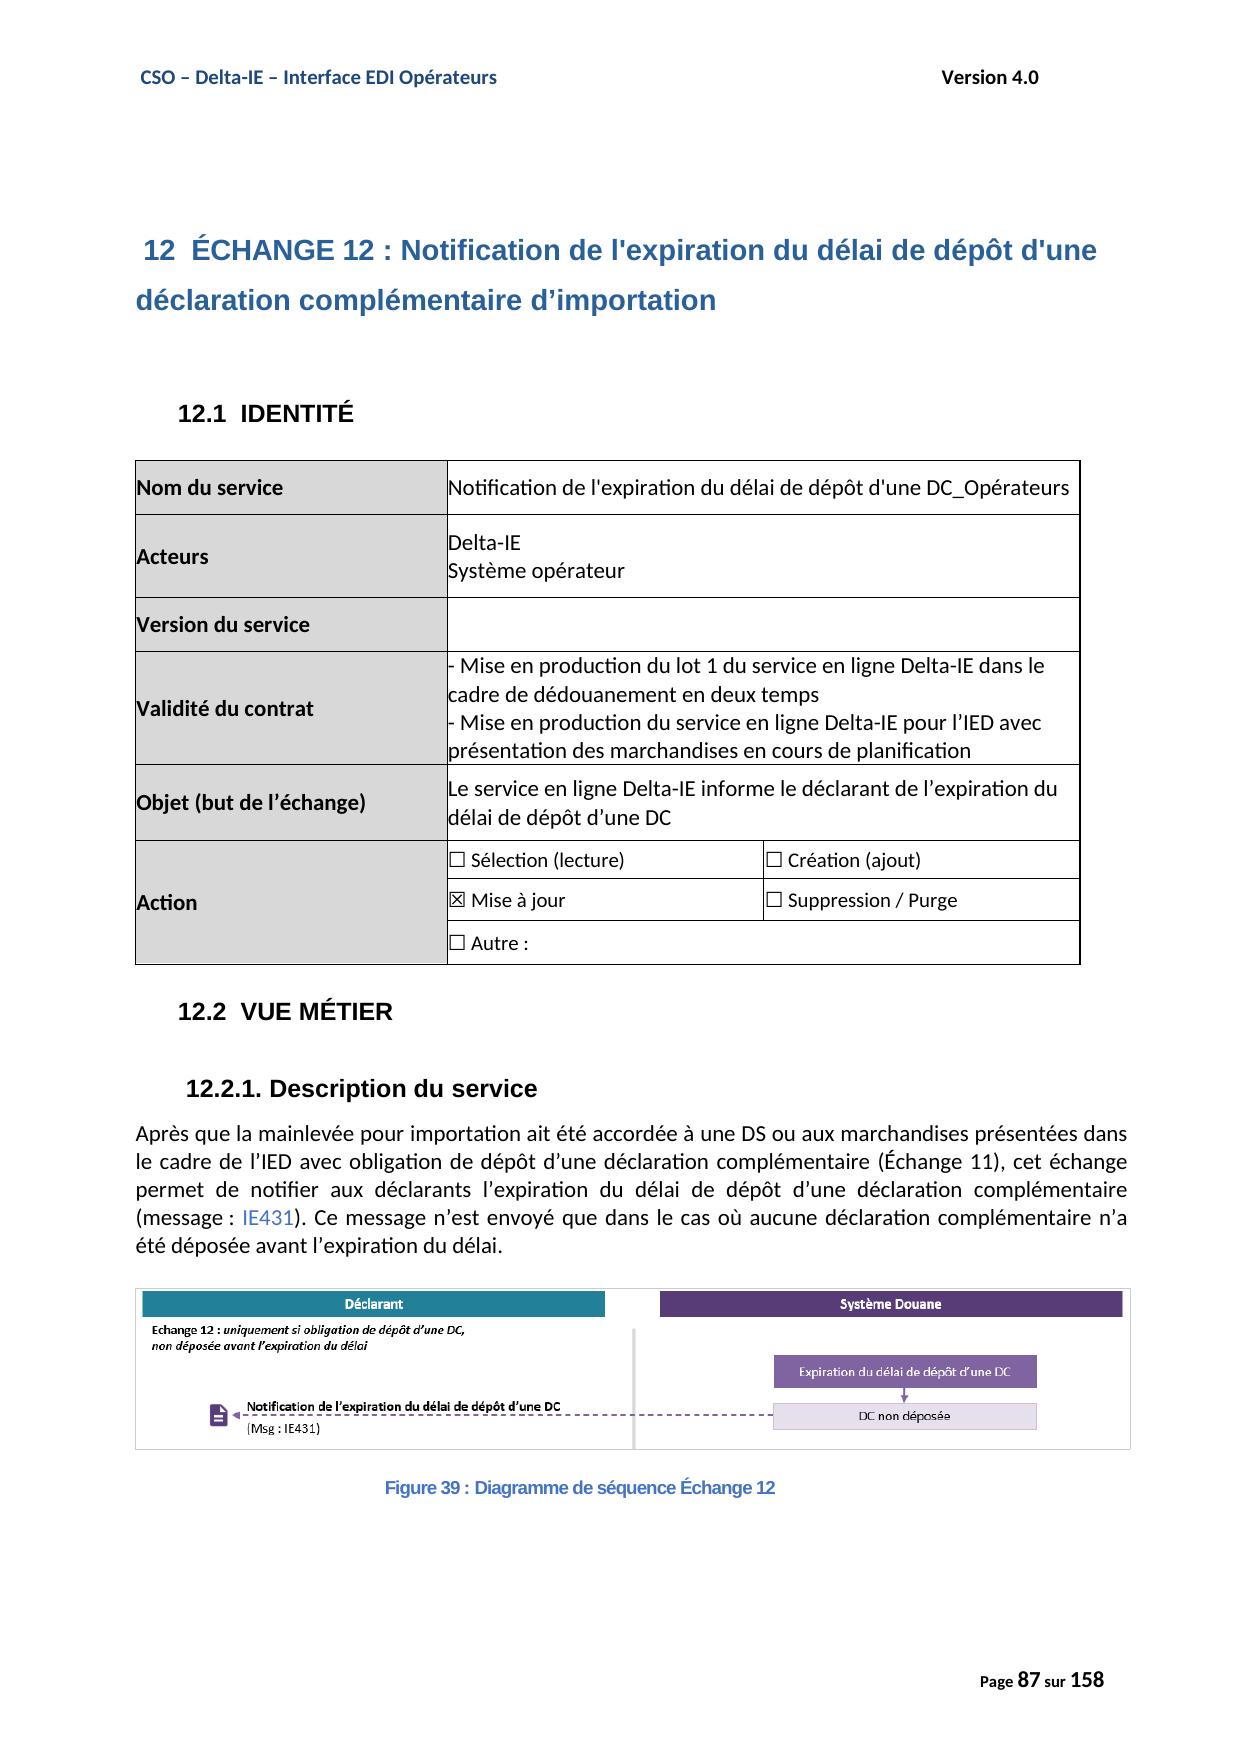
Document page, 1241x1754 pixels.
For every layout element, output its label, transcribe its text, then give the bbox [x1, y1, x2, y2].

table_cell Validité du contrat [136, 652, 447, 764]
text Après que la mainlevée pour importation ait été accordée à une DS ou aux marchandises présentées dans le cadre de l’IED avec obligation de dépôt d’une déclaration complémentaire (Échange 11), cet échange permet de notifier aux déclarants l’expiration du délai de dépôt d’une déclaration complémentaire (message : IE431). Ce message n’est envoyé que dans le cas où aucune déclaration complémentaire n’a été déposée avant l’expiration du délai. [135, 1119, 1130, 1259]
picture [136, 1289, 1130, 1449]
subtitle IDENTITÉ [171, 399, 1130, 427]
table_header Nom du service [136, 461, 447, 514]
table_cell [448, 598, 1079, 651]
subtitle Diagramme de séquence Échange 12 [135, 1477, 1071, 1498]
subtitle VUE MÉTIER [171, 997, 1130, 1026]
table_cell Acteurs [136, 515, 447, 597]
table_cell ☐ Autre : [448, 921, 1079, 963]
table_cell ☒ Mise à jour [448, 879, 763, 920]
table_cell Delta-IE Système opérateur [448, 515, 1079, 597]
table_cell Version du service [136, 598, 447, 651]
table_cell Objet (but de l’échange) [136, 765, 447, 840]
table_cell Action [136, 841, 447, 963]
subtitle Description du service [186, 1074, 1130, 1103]
table_cell ☐ Sélection (lecture) [448, 841, 763, 878]
table_cell Le service en ligne Delta-IE informe le déclarant de l’expiration du délai de dépôt d’une DC [448, 765, 1079, 840]
table_cell ☐ Création (ajout) [764, 841, 1079, 878]
table_cell ☐ Suppression / Purge [764, 879, 1079, 920]
table_header Notification de l'expiration du délai de dépôt d'une DC_Opérateurs [448, 461, 1079, 514]
table_cell - Mise en production du lot 1 du service en ligne Delta-IE dans le cadre de dédouanement en deux temps - Mise en production du service en ligne Delta-IE pour l’IED avec présentation des marchandises en cours de planification [448, 652, 1079, 764]
